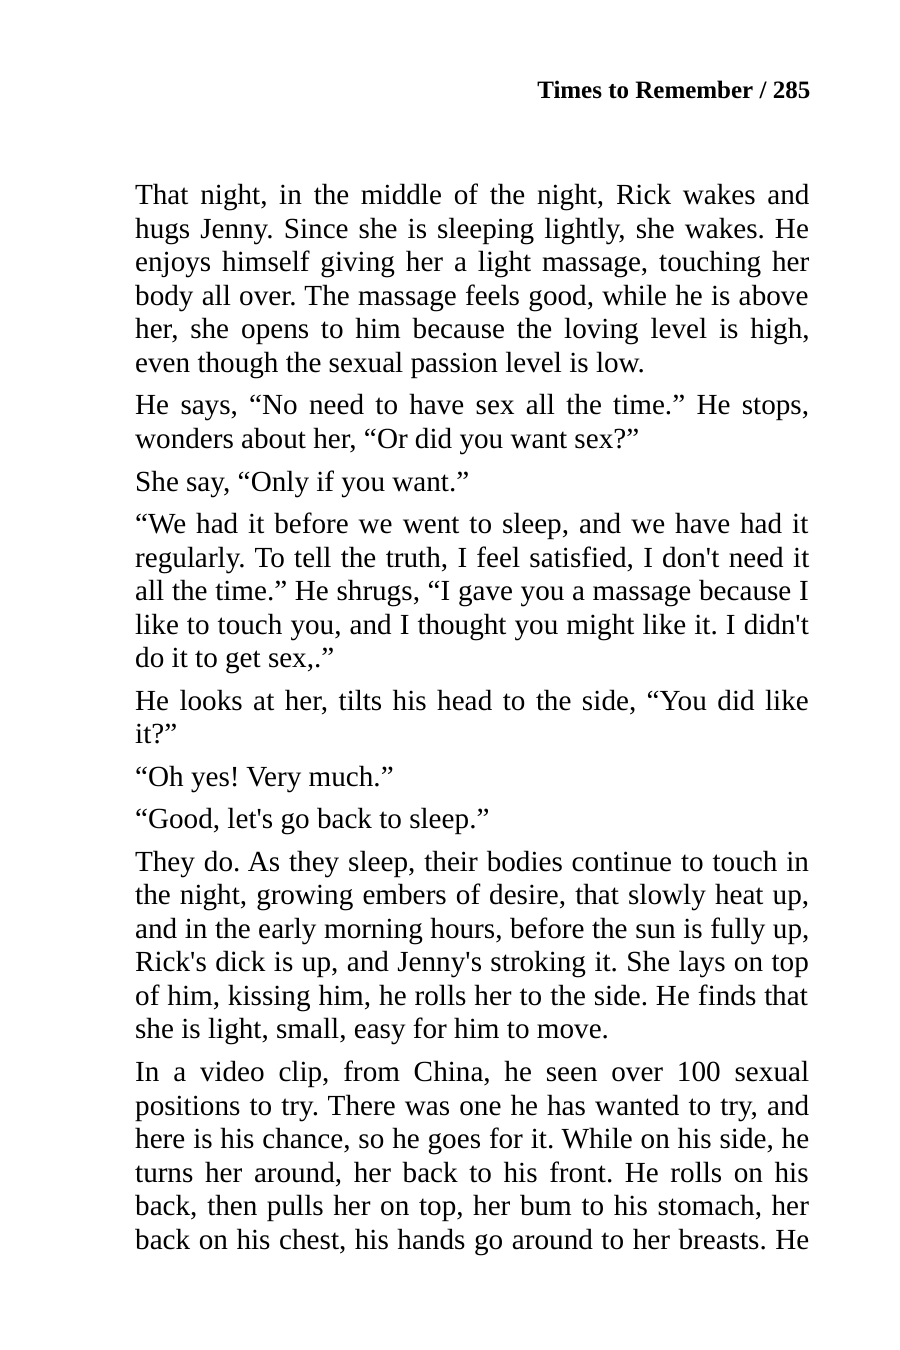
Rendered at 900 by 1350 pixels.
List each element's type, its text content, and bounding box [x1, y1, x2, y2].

text In a video clip, from China, he seen over 100 sexual positions to try. There was one he has wanted to try, and here is his chance, so he goes for it. While on his side, he turns her around, her back to his front. He rolls on his back, then pulls her on top, her bum to his stomach, her back on his chest, his hands go around to her breasts. He [135, 1054, 810, 1255]
text “We had it before we went to sleep, and we have had it regularly. To tell the truth, I feel satisfied, I don't need it all the time.” He shrugs, “I gave you a massage because I like to touch you, and I thought you might like it. I didn't do it to get sex,.” [135, 506, 810, 674]
text “Oh yes! Very much.” [135, 759, 810, 792]
text He says, “No need to have sex all the time.” He stops, wonders about her, “Or did you want sex?” [135, 388, 810, 455]
text That night, in the middle of the night, Rick wakes and hugs Jenny. Since she is sleeping lightly, she wakes. He enjoys himself giving her a light massage, touching her body all over. The massage feels good, while he is above her, she opens to him because the loving level is high, even though the sexual passion level is low. [135, 177, 810, 379]
text “Good, let's go back to sleep.” [135, 801, 810, 835]
text They do. As they sleep, their bodies continue to touch in the night, growing embers of desire, that slowly heat up, and in the early morning hours, before the sun is fully up, Rick's dick is up, and Jenny's stroking it. She lays on top of him, kissing him, he rolls her to the side. He finds that she is light, small, easy for him to move. [135, 844, 810, 1045]
text He looks at her, tilts his head to the side, “You did like it?” [135, 683, 810, 750]
text She say, “Only if you want.” [135, 464, 810, 497]
